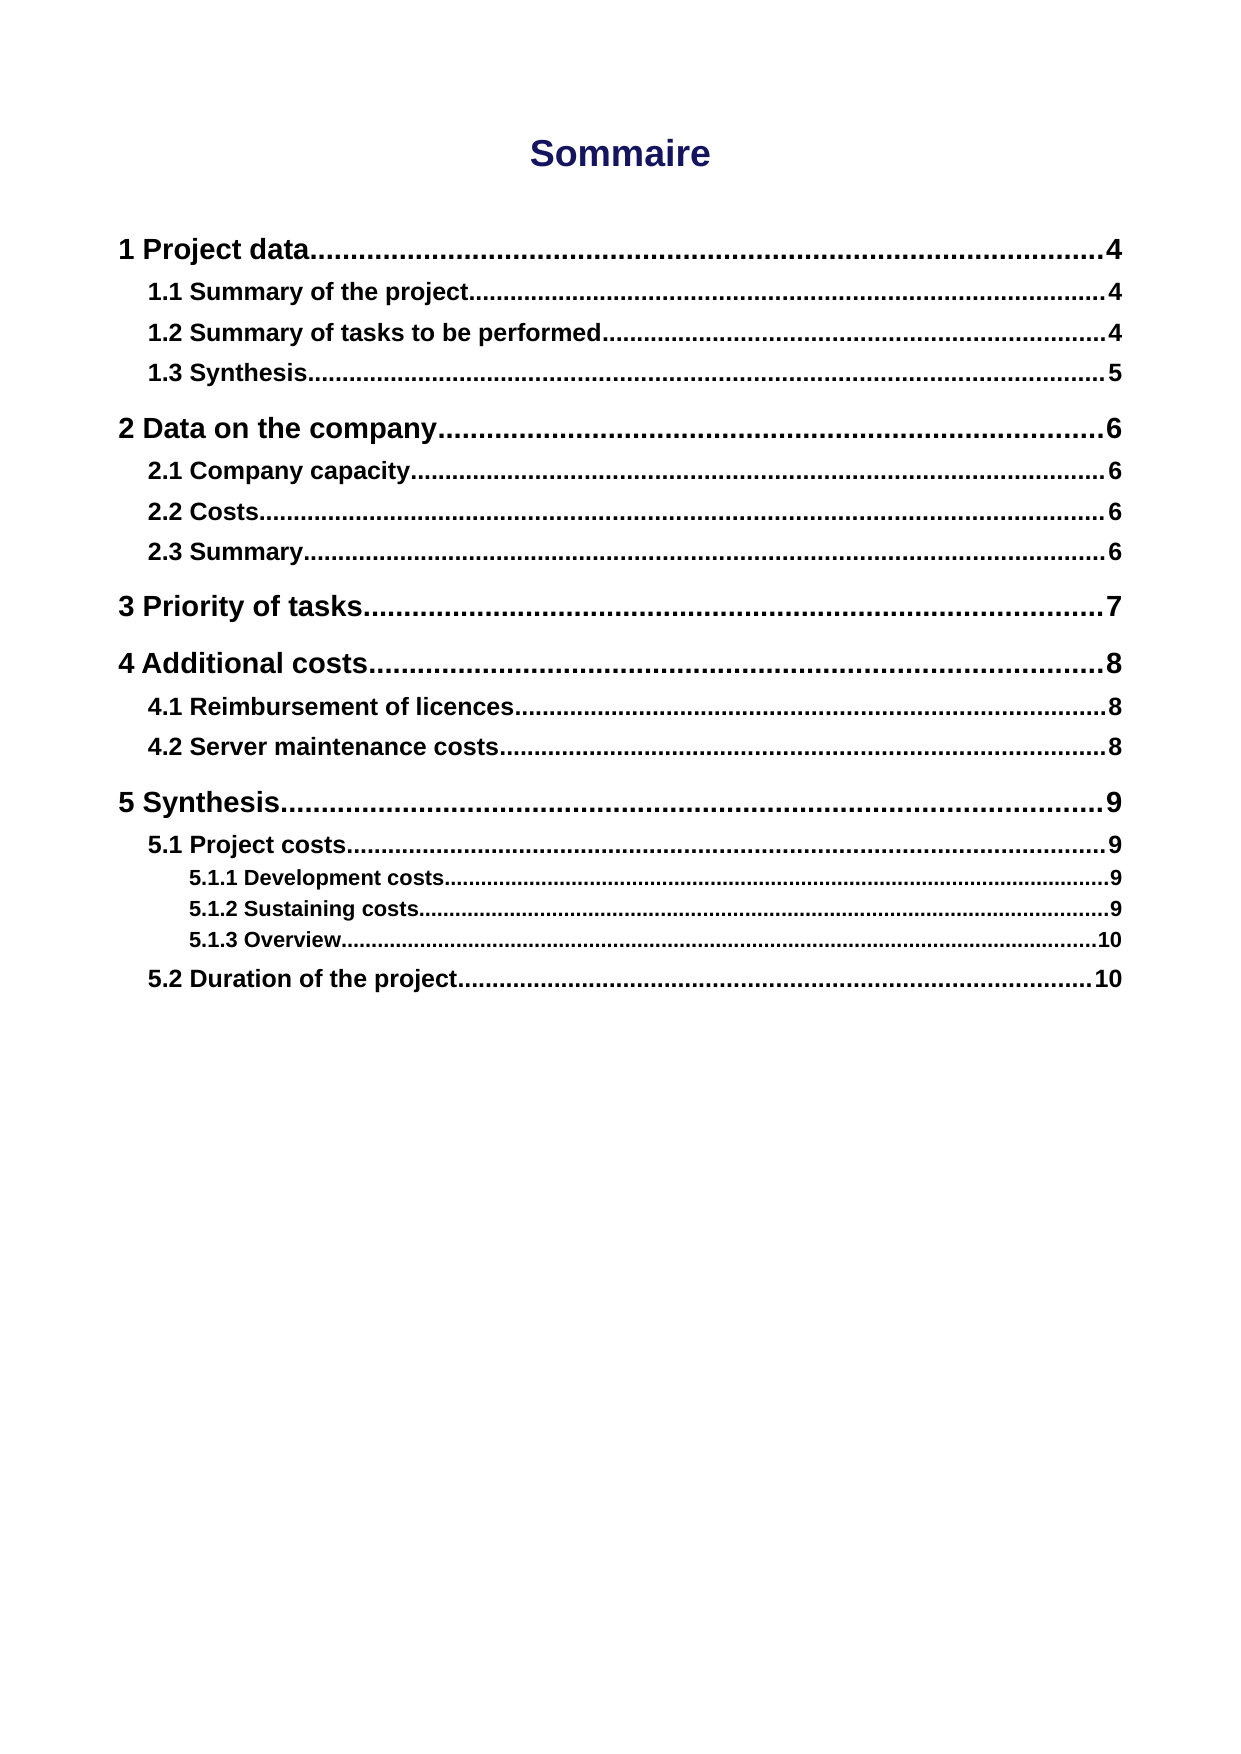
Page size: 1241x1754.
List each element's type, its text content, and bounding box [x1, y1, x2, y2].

text 5 Synthesis 9 [118, 785, 1122, 818]
subtitle Sommaire [118, 131, 1122, 174]
text 1.2 Summary of tasks to be performed 4 [118, 318, 1122, 346]
text 2.3 Summary 6 [118, 537, 1122, 566]
text 1 Project data 4 [118, 232, 1122, 265]
text 5.1.1 Development costs 9 [189, 865, 1122, 890]
text 2.1 Company capacity 6 [118, 456, 1122, 485]
text 1.3 Synthesis 5 [118, 358, 1122, 387]
text 5.1.3 Overview 10 [189, 927, 1122, 952]
text 2 Data on the company 6 [118, 411, 1122, 444]
text 5.2 Duration of the project 10 [118, 964, 1122, 993]
text 4 Additional costs 8 [118, 647, 1122, 680]
text 1.1 Summary of the project 4 [118, 277, 1122, 306]
text 4.2 Server maintenance costs 8 [118, 732, 1122, 761]
text 5.1.2 Sustaining costs 9 [189, 896, 1122, 921]
text 5.1 Project costs 9 [118, 830, 1122, 859]
text 4.1 Reimbursement of licences 8 [118, 692, 1122, 721]
text 3 Priority of tasks 7 [118, 589, 1122, 623]
text 2.2 Costs 6 [118, 496, 1122, 525]
